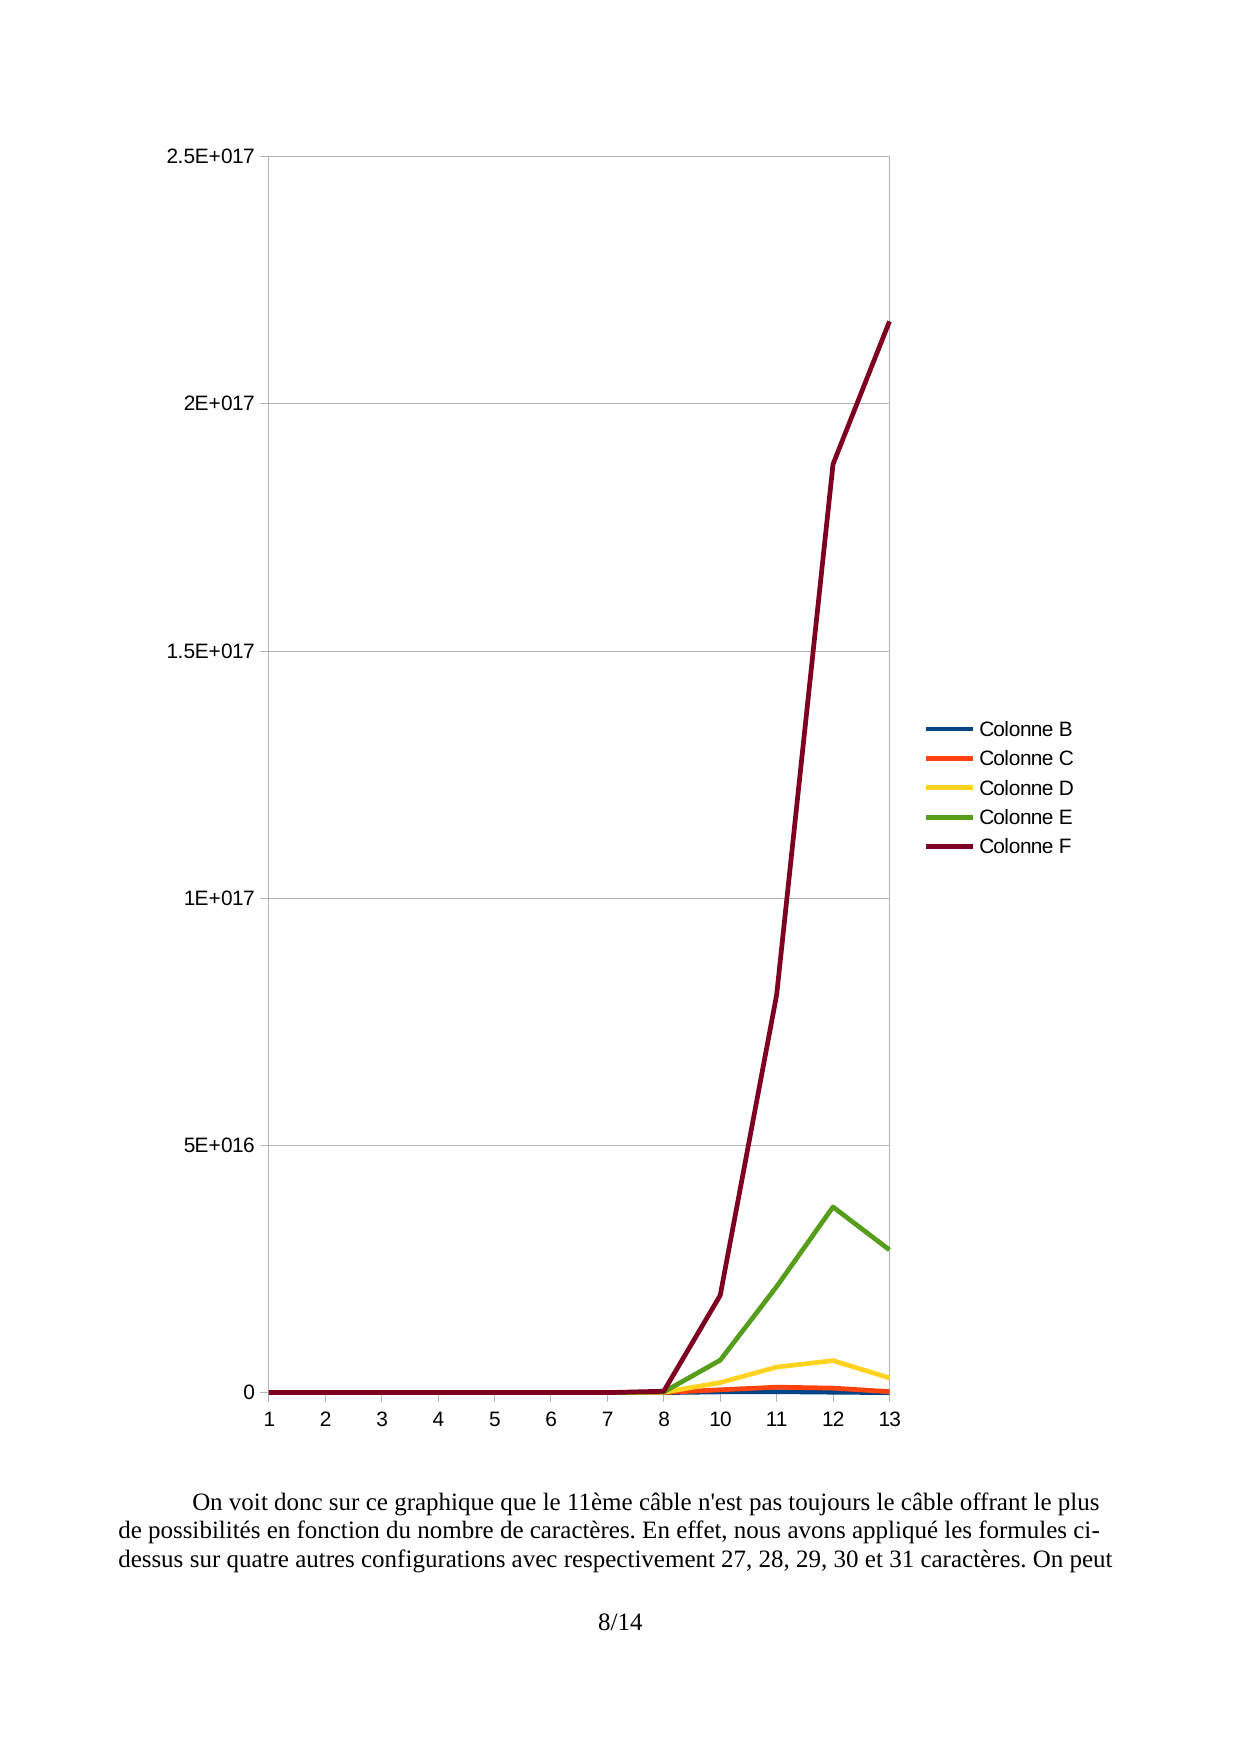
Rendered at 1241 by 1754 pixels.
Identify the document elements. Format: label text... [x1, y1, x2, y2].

text On voit donc sur ce graphique que le 11ème câble n'est pas toujours le câble offrant le plus de possibilités en fonction du nombre de caractères. En effet, nous avons appliqué les formules ci-dessus sur quatre autres configurations avec respectivement 27, 28, 29, 30 et 31 caractères. On peut [118, 1487, 1122, 1573]
